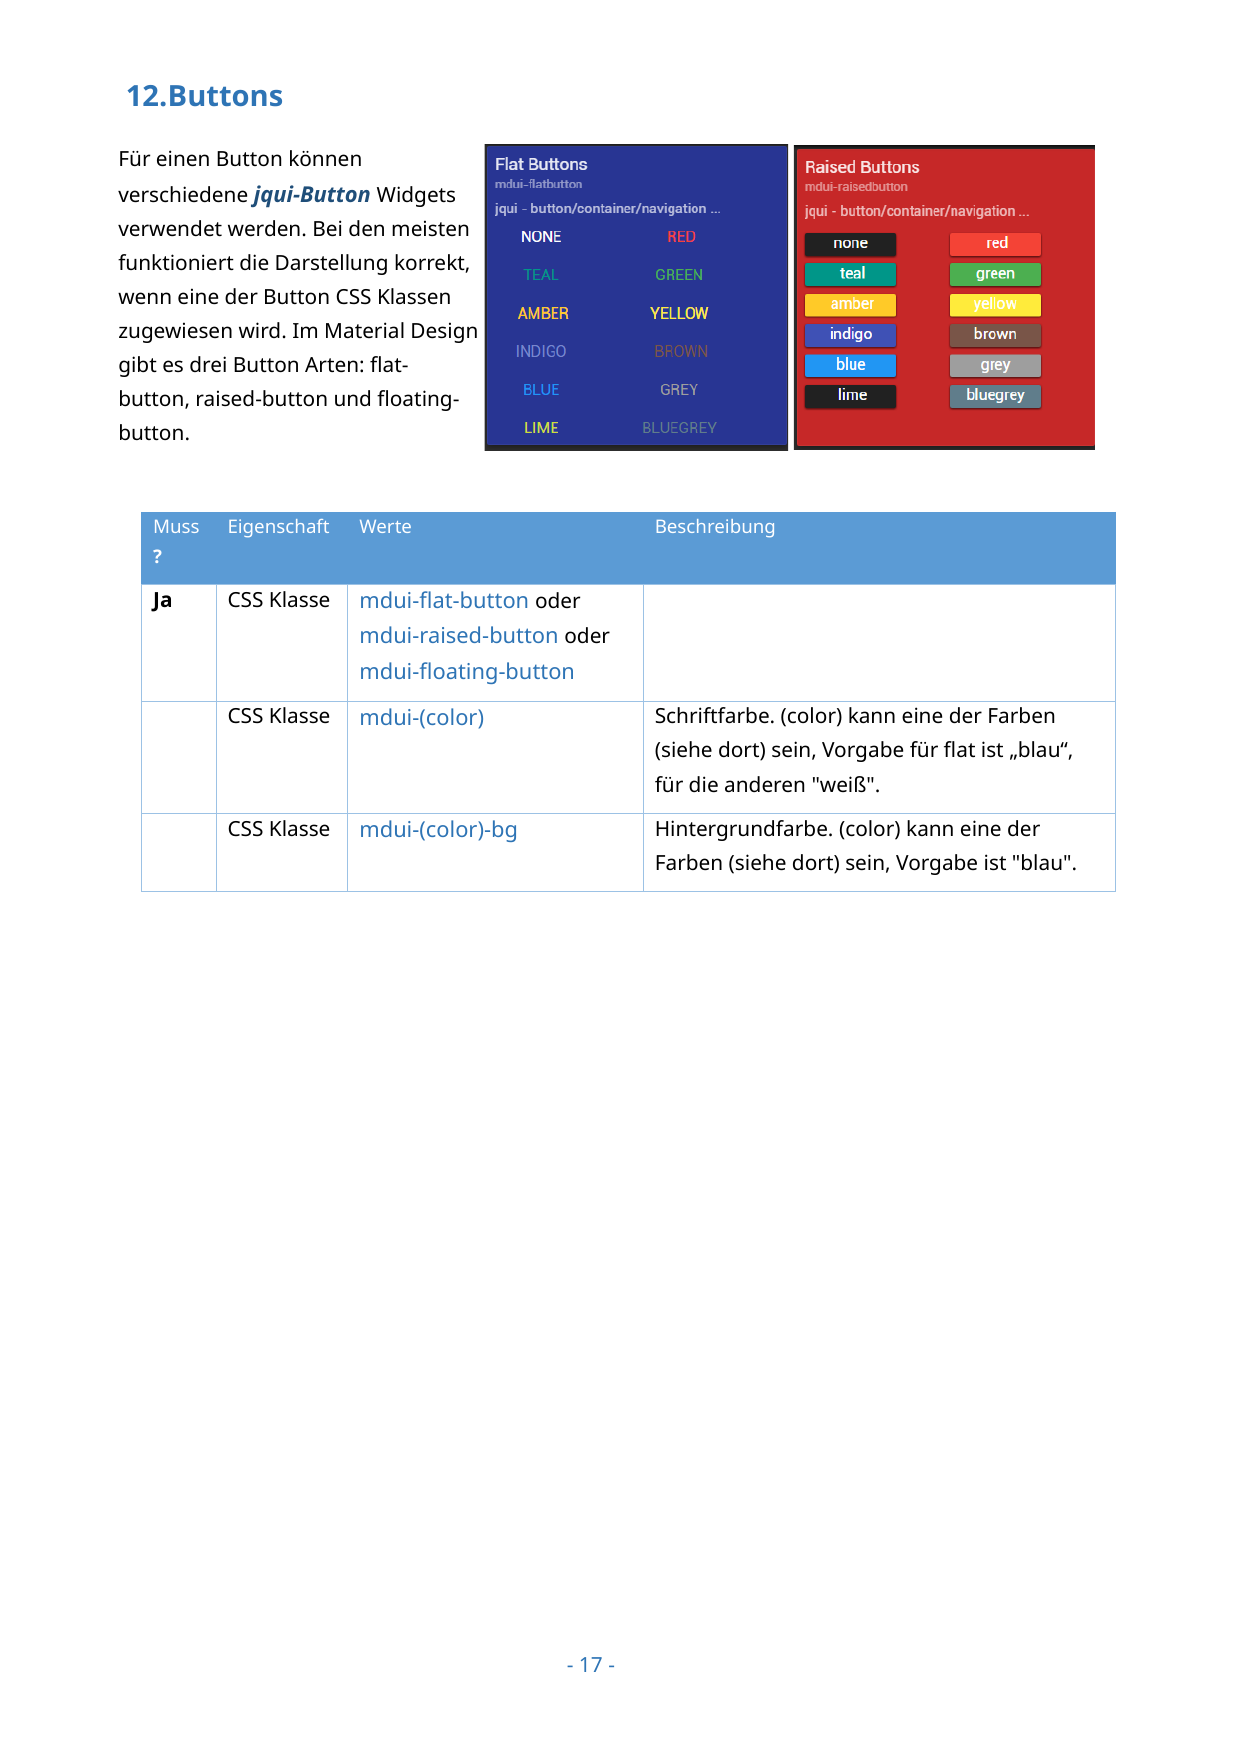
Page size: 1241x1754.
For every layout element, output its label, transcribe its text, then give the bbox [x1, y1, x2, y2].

table_cell Schriftfarbe. (color) kann eine der Farben (siehe dort) sein, Vorgabe für flat ist „blau“, für die anderen "weiß". [644, 702, 1115, 813]
picture [484, 144, 789, 451]
table_cell CSS Klasse [217, 585, 347, 701]
table_cell mdui-(color)-bg [348, 814, 643, 891]
table_header Für einen Button können verschiedene jqui-Button Widgets verwendet werden. Bei den meisten funktioniert die Darstellung korrekt, wenn eine der Button CSS Klassen zugewiesen wird. Im Material Design gibt es drei Button Arten: flat-button, raised-button und floating-button. [118, 144, 479, 463]
table_header Eigenschaft [216, 513, 348, 584]
picture [793, 145, 1095, 450]
subtitle Buttons [118, 75, 1122, 115]
table_cell [644, 585, 1115, 701]
table_header [479, 144, 1123, 463]
table_cell [142, 702, 216, 813]
table_header Beschreibung [643, 513, 1115, 584]
table_cell CSS Klasse [217, 702, 347, 813]
table_cell mdui-(color) [348, 702, 643, 813]
table_header Werte [348, 513, 643, 584]
table_cell Ja [142, 585, 216, 701]
table_cell mdui-flat-button oder mdui-raised-button oder mdui-floating-button [348, 585, 643, 701]
table_header Muss? [142, 513, 216, 584]
table_cell CSS Klasse [217, 814, 347, 891]
table_cell [142, 814, 216, 891]
table_cell Hintergrundfarbe. (color) kann eine der Farben (siehe dort) sein, Vorgabe ist "blau". [644, 814, 1115, 891]
